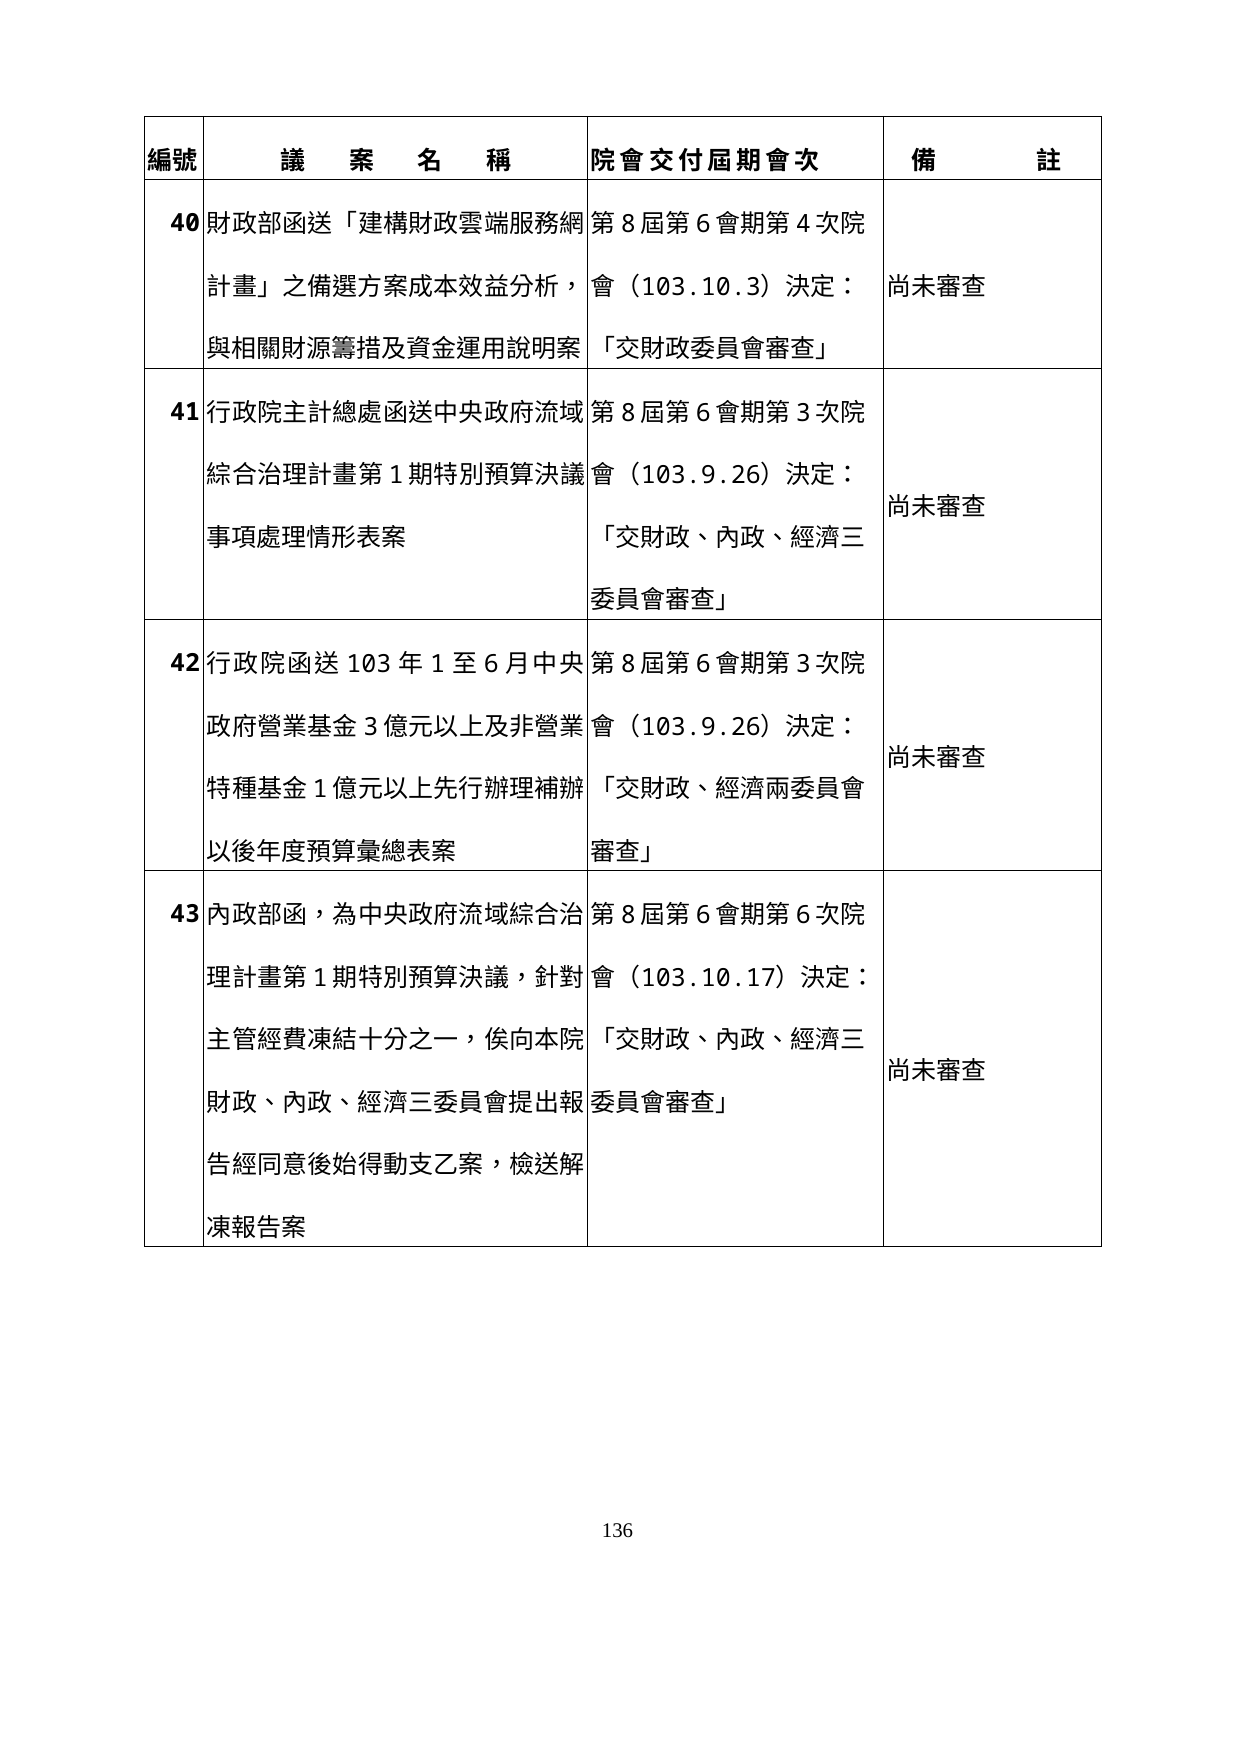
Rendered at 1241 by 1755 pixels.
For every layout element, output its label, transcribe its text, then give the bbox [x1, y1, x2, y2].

table_cell [145, 369, 203, 619]
table_cell 尚未審查 [884, 620, 1101, 870]
table_cell 第8屆第6會期第3次院會（103.9.26）決定：「交財政、經濟兩委員會審查」 [588, 620, 883, 870]
table_cell 尚未審查 [884, 180, 1101, 368]
table_cell 行政院主計總處函送中央政府流域綜合治理計畫第1期特別預算決議事項處理情形表案 [204, 369, 587, 619]
table_header 備 註 [884, 117, 1101, 179]
table_cell 內政部函，為中央政府流域綜合治理計畫第1期特別預算決議，針對主管經費凍結十分之一，俟向本院財政、內政、經濟三委員會提出報告經同意後始得動支乙案，檢送解凍報告案 [204, 871, 587, 1246]
table_header 編號 [145, 117, 203, 179]
table_header 院會交付屆期會次 [588, 117, 883, 179]
table_cell [145, 620, 203, 870]
table_header 議 案 名 稱 [204, 117, 587, 179]
table_cell 第8屆第6會期第6次院會（103.10.17）決定：「交財政、內政、經濟三委員會審查」 [588, 871, 883, 1246]
table_cell 財政部函送「建構財政雲端服務網計畫」之備選方案成本效益分析，與相關財源籌措及資金運用說明案 [204, 180, 587, 368]
table_cell [145, 180, 203, 368]
table_cell [145, 871, 203, 1246]
table_cell 尚未審查 [884, 871, 1101, 1246]
table_cell 行政院函送103年1至6月中央政府營業基金3億元以上及非營業特種基金1億元以上先行辦理補辦以後年度預算彙總表案 [204, 620, 587, 870]
table_cell 尚未審查 [884, 369, 1101, 619]
table_cell 第8屆第6會期第3次院會（103.9.26）決定：「交財政、內政、經濟三委員會審查」 [588, 369, 883, 619]
table_cell 第8屆第6會期第4次院會（103.10.3）決定：「交財政委員會審查」 [588, 180, 883, 368]
